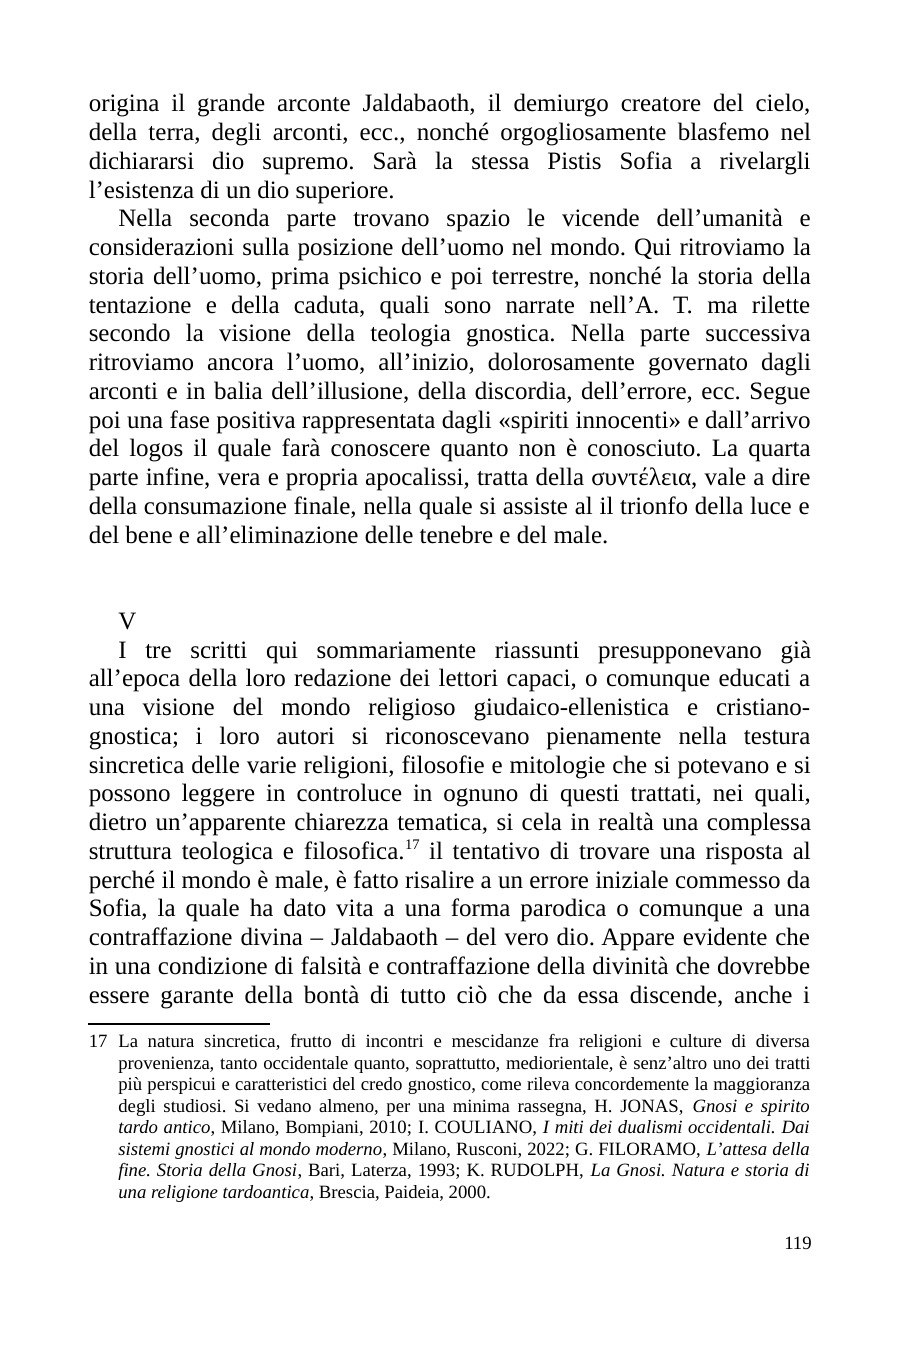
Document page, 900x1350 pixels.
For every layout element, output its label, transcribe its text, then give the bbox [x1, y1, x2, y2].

text La natura sincretica, frutto di incontri e mescidanze fra religioni e culture di diversa provenienza, tanto occidentale quanto, soprattutto, mediorientale, è senz’altro uno dei tratti più perspicui e caratteristici del credo gnostico, come rileva concordemente la maggioranza degli studiosi. Si vedano almeno, per una minima rassegna, H. JONAS, Gnosi e spirito tardo antico, Milano, Bompiani, 2010; I. COULIANO, I miti dei dualismi occidentali. Dai sistemi gnostici al mondo moderno, Milano, Rusconi, 2022; G. FILORAMO, L’attesa della fine. Storia della Gnosi, Bari, Laterza, 1993; K. RUDOLPH, La Gnosi. Natura e storia di una religione tardoantica, Brescia, Paideia, 2000. [88, 1030, 811, 1202]
text Nella seconda parte trovano spazio le vicende dell’umanità e considerazioni sulla posizione dell’uomo nel mondo. Qui ritroviamo la storia dell’uomo, prima psichico e poi terrestre, nonché la storia della tentazione e della caduta, quali sono narrate nell’A. T. ma rilette secondo la visione della teologia gnostica. Nella parte successiva ritroviamo ancora l’uomo, all’inizio, dolorosamente governato dagli arconti e in balia dell’illusione, della discordia, dell’errore, ecc. Segue poi una fase positiva rappresentata dagli «spiriti innocenti» e dall’arrivo del logos il quale farà conoscere quanto non è conosciuto. La quarta parte infine, vera e propria apocalissi, tratta della συντέλεια, vale a dire della consumazione finale, nella quale si assiste al il trionfo della luce e del bene e all’eliminazione delle tenebre e del male. [88, 203, 811, 548]
text V [88, 606, 811, 635]
text origina il grande arconte Jaldabaoth, il demiurgo creatore del cielo, della terra, degli arconti, ecc., nonché orgogliosamente blasfemo nel dichiararsi dio supremo. Sarà la stessa Pistis Sofia a rivelargli l’esistenza di un dio superiore. [88, 88, 811, 203]
text I tre scritti qui sommariamente riassunti presupponevano già all’epoca della loro redazione dei lettori capaci, o comunque educati a una visione del mondo religioso giudaico-ellenistica e cristiano-gnostica; i loro autori si riconoscevano pienamente nella testura sincretica delle varie religioni, filosofie e mitologie che si potevano e si possono leggere in controluce in ognuno di questi trattati, nei quali, dietro un’apparente chiarezza tematica, si cela in realtà una complessa struttura teologica e filosofica. il tentativo di trovare una risposta al perché il mondo è male, è fatto risalire a un errore iniziale commesso da Sofia, la quale ha dato vita a una forma parodica o comunque a una contraffazione divina ‒ Jaldabaoth ‒ del vero dio. Appare evidente che in una condizione di falsità e contraffazione della divinità che dovrebbe essere garante della bontà di tutto ciò che da essa discende, anche i [88, 635, 811, 1008]
